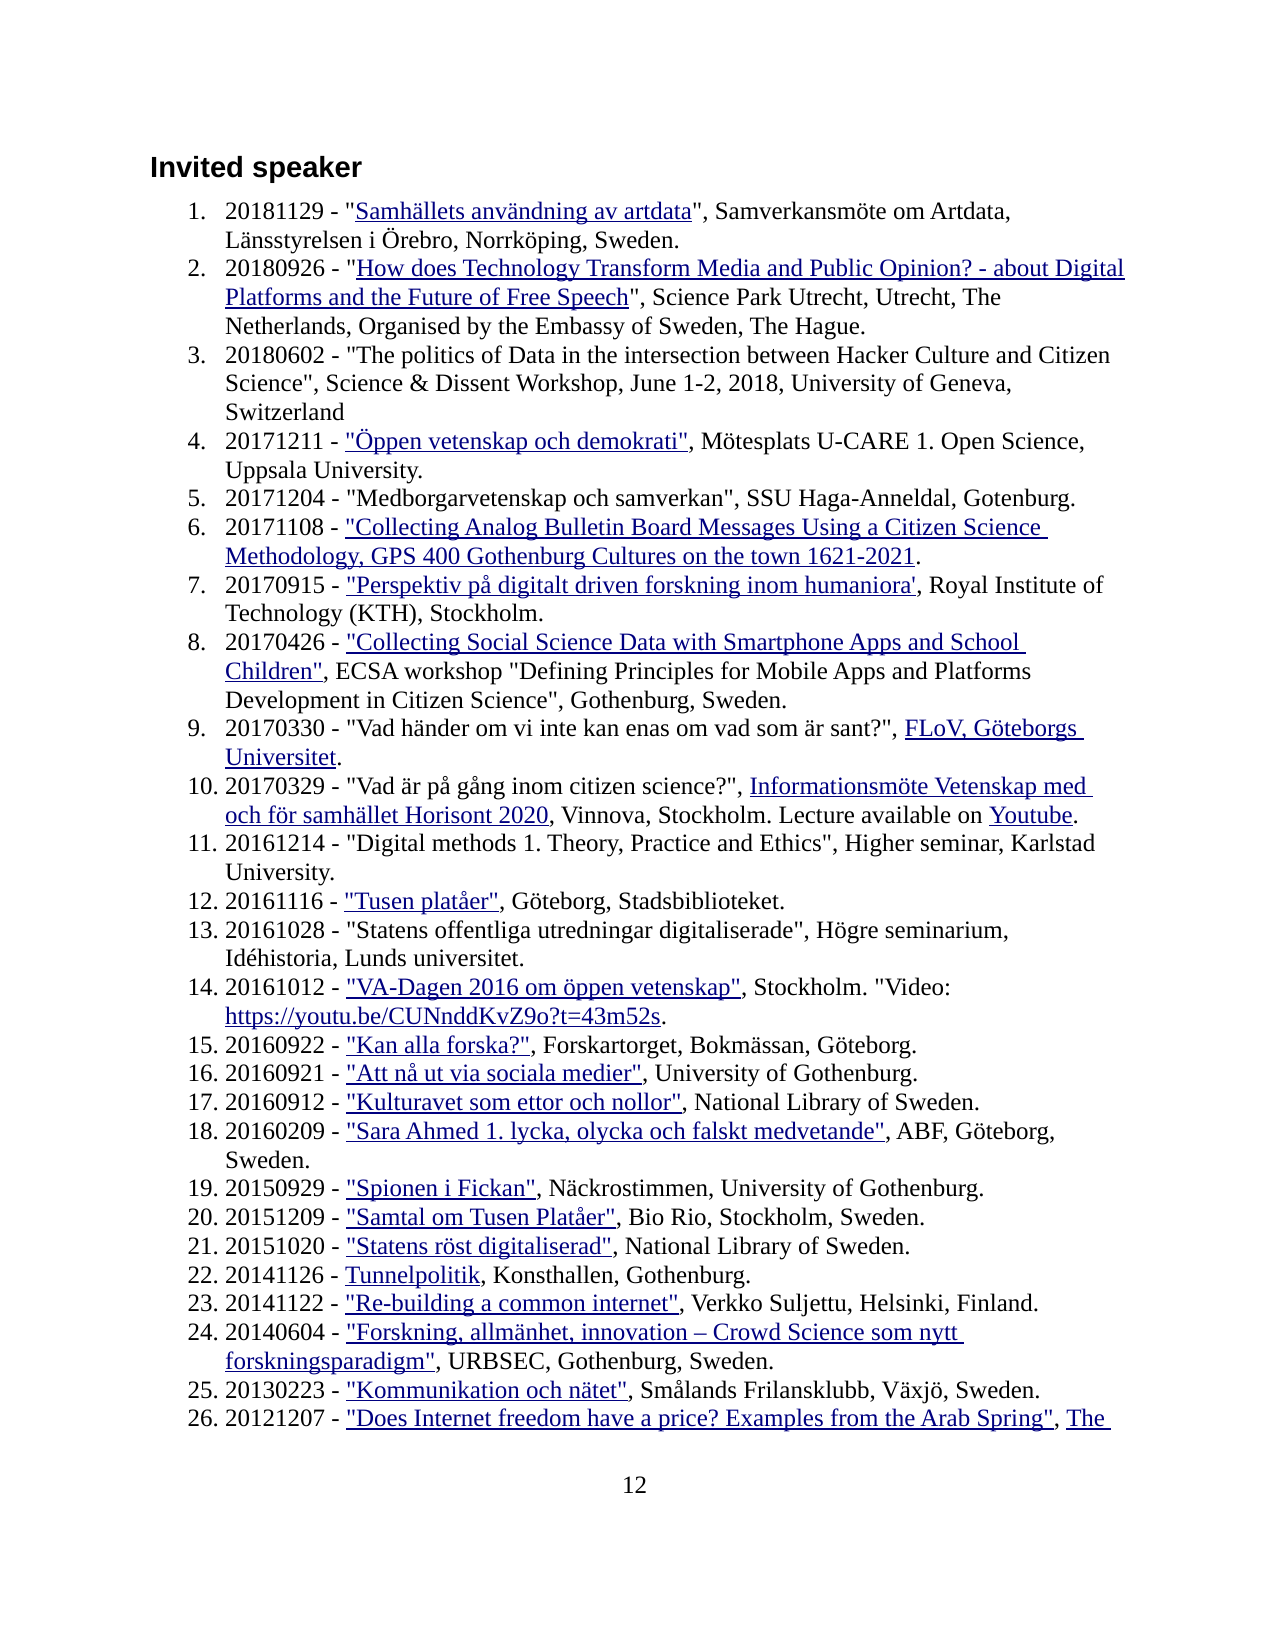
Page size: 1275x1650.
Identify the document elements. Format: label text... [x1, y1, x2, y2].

list 20150929 - "Spionen i Fickan", Näckrostimmen, University of Gothenburg. [187, 1173, 1125, 1202]
list 20170329 - "Vad är på gång inom citizen science?", Informationsmöte Vetenskap med och för samhället Horisont 2020, Vinnova, Stockholm. Lecture available on Youtube. [187, 771, 1125, 828]
list 20170915 - "Perspektiv på digitalt driven forskning inom humaniora', Royal Institute of Technology (KTH), Stockholm. [187, 570, 1125, 627]
list 20170426 - "Collecting Social Science Data with Smartphone Apps and School Children", ECSA workshop "Defining Principles for Mobile Apps and Platforms Development in Citizen Science", Gothenburg, Sweden. [187, 627, 1125, 713]
list 20171108 - "Collecting Analog Bulletin Board Messages Using a Citizen Science Methodology, GPS 400 Gothenburg Cultures on the town 1621-2021. [187, 512, 1125, 570]
list 20160912 - "Kulturavet som ettor och nollor", National Library of Sweden. [187, 1087, 1125, 1116]
list 20141122 - "Re-building a common internet", Verkko Suljettu, Helsinki, Finland. [187, 1288, 1125, 1317]
list 20170330 - "Vad händer om vi inte kan enas om vad som är sant?", FLoV, Göteborgs Universitet. [187, 713, 1125, 771]
list 20161028 - "Statens offentliga utredningar digitaliserade", Högre seminarium, Idéhistoria, Lunds universitet. [187, 915, 1125, 972]
subtitle Invited speaker [150, 150, 1125, 183]
list 20180926 - "How does Technology Transform Media and Public Opinion? - about Digital Platforms and the Future of Free Speech", Science Park Utrecht, Utrecht, The Netherlands, Organised by the Embassy of Sweden, The Hague. [187, 253, 1125, 340]
list 20130223 - "Kommunikation och nätet", Smålands Frilansklubb, Växjö, Sweden. [187, 1375, 1125, 1403]
list 20161116 - "Tusen platåer", Göteborg, Stadsbiblioteket. [187, 886, 1125, 915]
list 20121207 - "Does Internet freedom have a price? Examples from the Arab Spring", The [187, 1403, 1125, 1432]
list 20181129 - "Samhällets användning av artdata", Samverkansmöte om Artdata, Länsstyrelsen i Örebro, Norrköping, Sweden. [187, 196, 1125, 253]
list 20160922 - "Kan alla forska?", Forskartorget, Bokmässan, Göteborg. [187, 1030, 1125, 1058]
list 20141126 - Tunnelpolitik, Konsthallen, Gothenburg. [187, 1260, 1125, 1288]
list 20171211 - "Öppen vetenskap och demokrati", Mötesplats U-CARE 1. Open Science, Uppsala University. [187, 426, 1125, 483]
list 20161012 - "VA-Dagen 2016 om öppen vetenskap", Stockholm. "Video: https://youtu.be/CUNnddKvZ9o?t=43m52s. [187, 972, 1125, 1030]
list 20171204 - "Medborgarvetenskap och samverkan", SSU Haga-Anneldal, Gotenburg. [187, 483, 1125, 512]
list 20151020 - "Statens röst digitaliserad", National Library of Sweden. [187, 1231, 1125, 1260]
list 20140604 - "Forskning, allmänhet, innovation – Crowd Science som nytt forskningsparadigm", URBSEC, Gothenburg, Sweden. [187, 1317, 1125, 1375]
list 20160209 - "Sara Ahmed 1. lycka, olycka och falskt medvetande", ABF, Göteborg, Sweden. [187, 1116, 1125, 1173]
list 20151209 - "Samtal om Tusen Platåer", Bio Rio, Stockholm, Sweden. [187, 1202, 1125, 1231]
list 20161214 - "Digital methods 1. Theory, Practice and Ethics", Higher seminar, Karlstad University. [187, 828, 1125, 886]
list 20160921 - "Att nå ut via sociala medier", University of Gothenburg. [187, 1058, 1125, 1087]
list 20180602 - "The politics of Data in the intersection between Hacker Culture and Citizen Science", Science & Dissent Workshop, June 1-2, 2018, University of Geneva, Switzerland [187, 340, 1125, 426]
